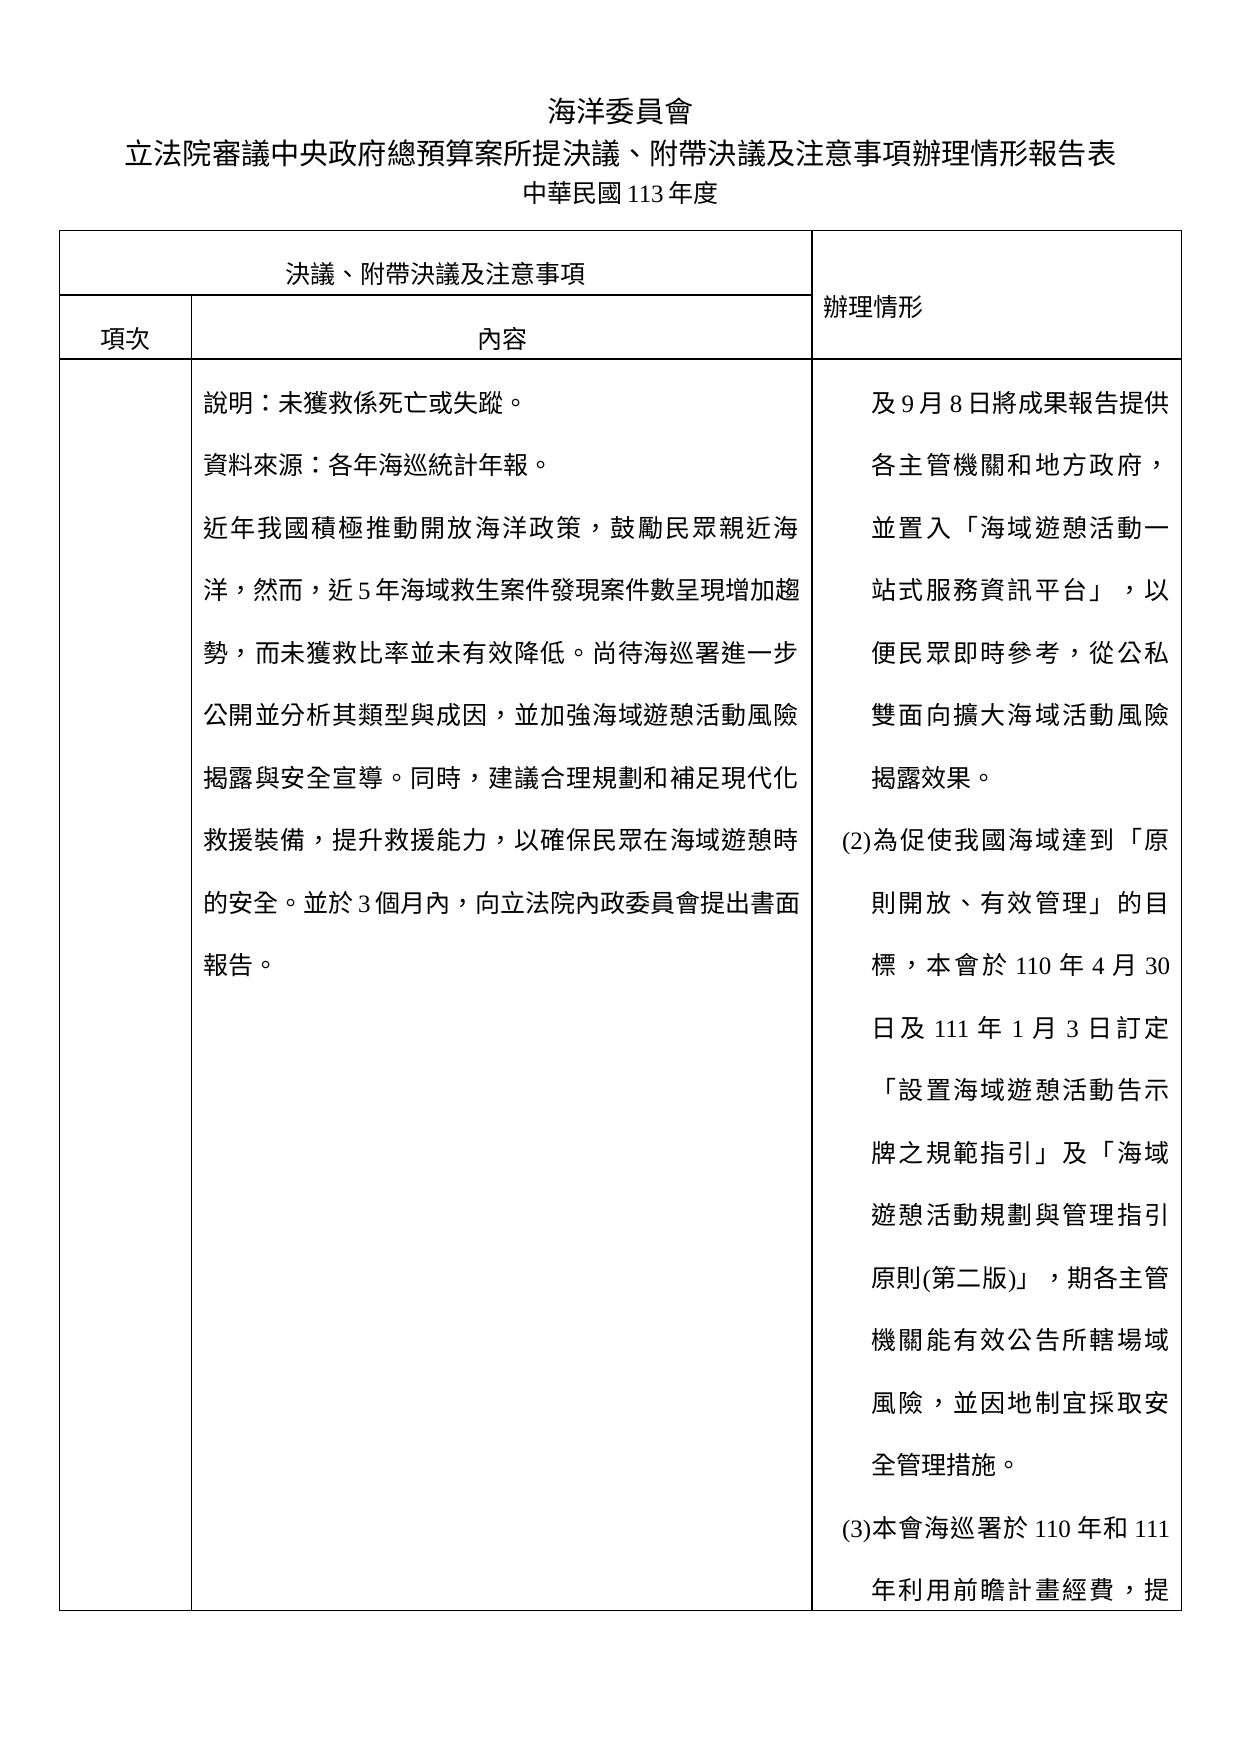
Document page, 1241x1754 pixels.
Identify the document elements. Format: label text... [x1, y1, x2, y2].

table_header 決議、附帶決議及注意事項 [60, 231, 811, 294]
table_cell 說明：未獲救係死亡或失蹤。 資料來源：各年海巡統計年報。 近年我國積極推動開放海洋政策，鼓勵民眾親近海洋，然而，近5年海域救生案件發現案件數呈現增加趨勢，而未獲救比率並未有效降低。尚待海巡署進一步公開並分析其類型與成因，並加強海域遊憩活動風險揭露與安全宣導。同時，建議合理規劃和補足現代化救援裝備，提升救援能力，以確保民眾在海域遊憩時的安全。並於3個月內，向立法院內政委員會提出書面報告。 [192, 360, 811, 1609]
table_cell [60, 360, 191, 1609]
table_cell 內容 [192, 296, 811, 358]
table_cell 項次 [60, 296, 191, 358]
table_header 辦理情形 [813, 231, 1181, 358]
table_cell 及9月8日將成果報告提供各主管機關和地方政府，並置入「海域遊憩活動一站式服務資訊平台」，以便民眾即時參考，從公私雙面向擴大海域活動風險揭露效果。 (2)為促使我國海域達到「原則開放、有效管理」的目標，本會於110年4月30日及111年1月3日訂定「設置海域遊憩活動告示牌之規範指引」及「海域遊憩活動規劃與管理指引原則(第二版)」，期各主管機關能有效公告所轄場域風險，並因地制宜採取安全管理措施。 (3)本會海巡署於110年和111年利用前瞻計畫經費，提 [813, 360, 1181, 1609]
